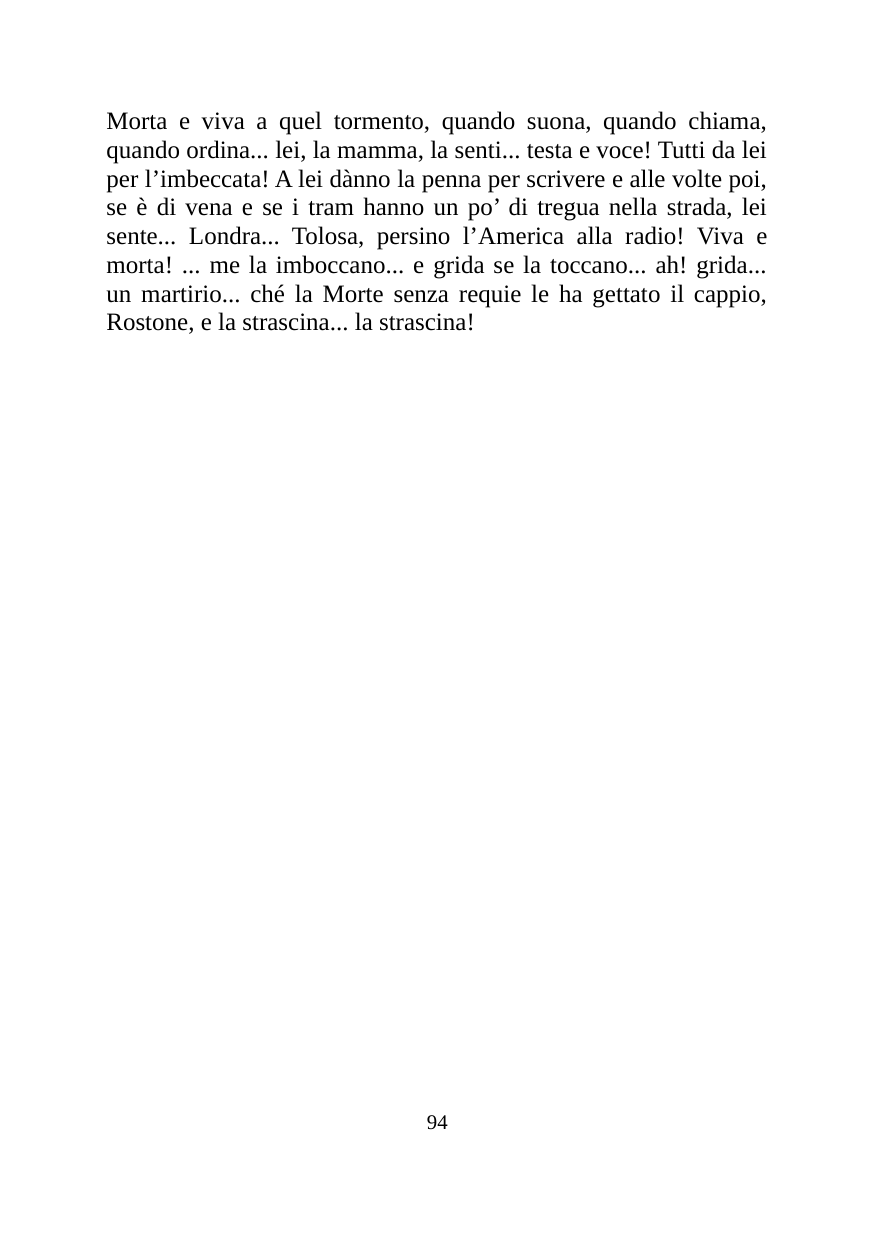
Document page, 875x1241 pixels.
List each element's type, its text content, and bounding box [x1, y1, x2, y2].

text Morta e viva a quel tormento, quando suona, quando chiama, quando ordina... lei, la mamma, la senti... testa e voce! Tutti da lei per l’imbeccata! A lei dànno la penna per scrivere e alle volte poi, se è di vena e se i tram hanno un po’ di tregua nella strada, lei sente... Londra... Tolosa, persino l’America alla radio! Viva e morta! ... me la imboccano... e grida se la toccano... ah! grida... un martirio... ché la Morte senza requie le ha gettato il cappio, Rostone, e la strascina... la strascina! [106, 106, 768, 336]
